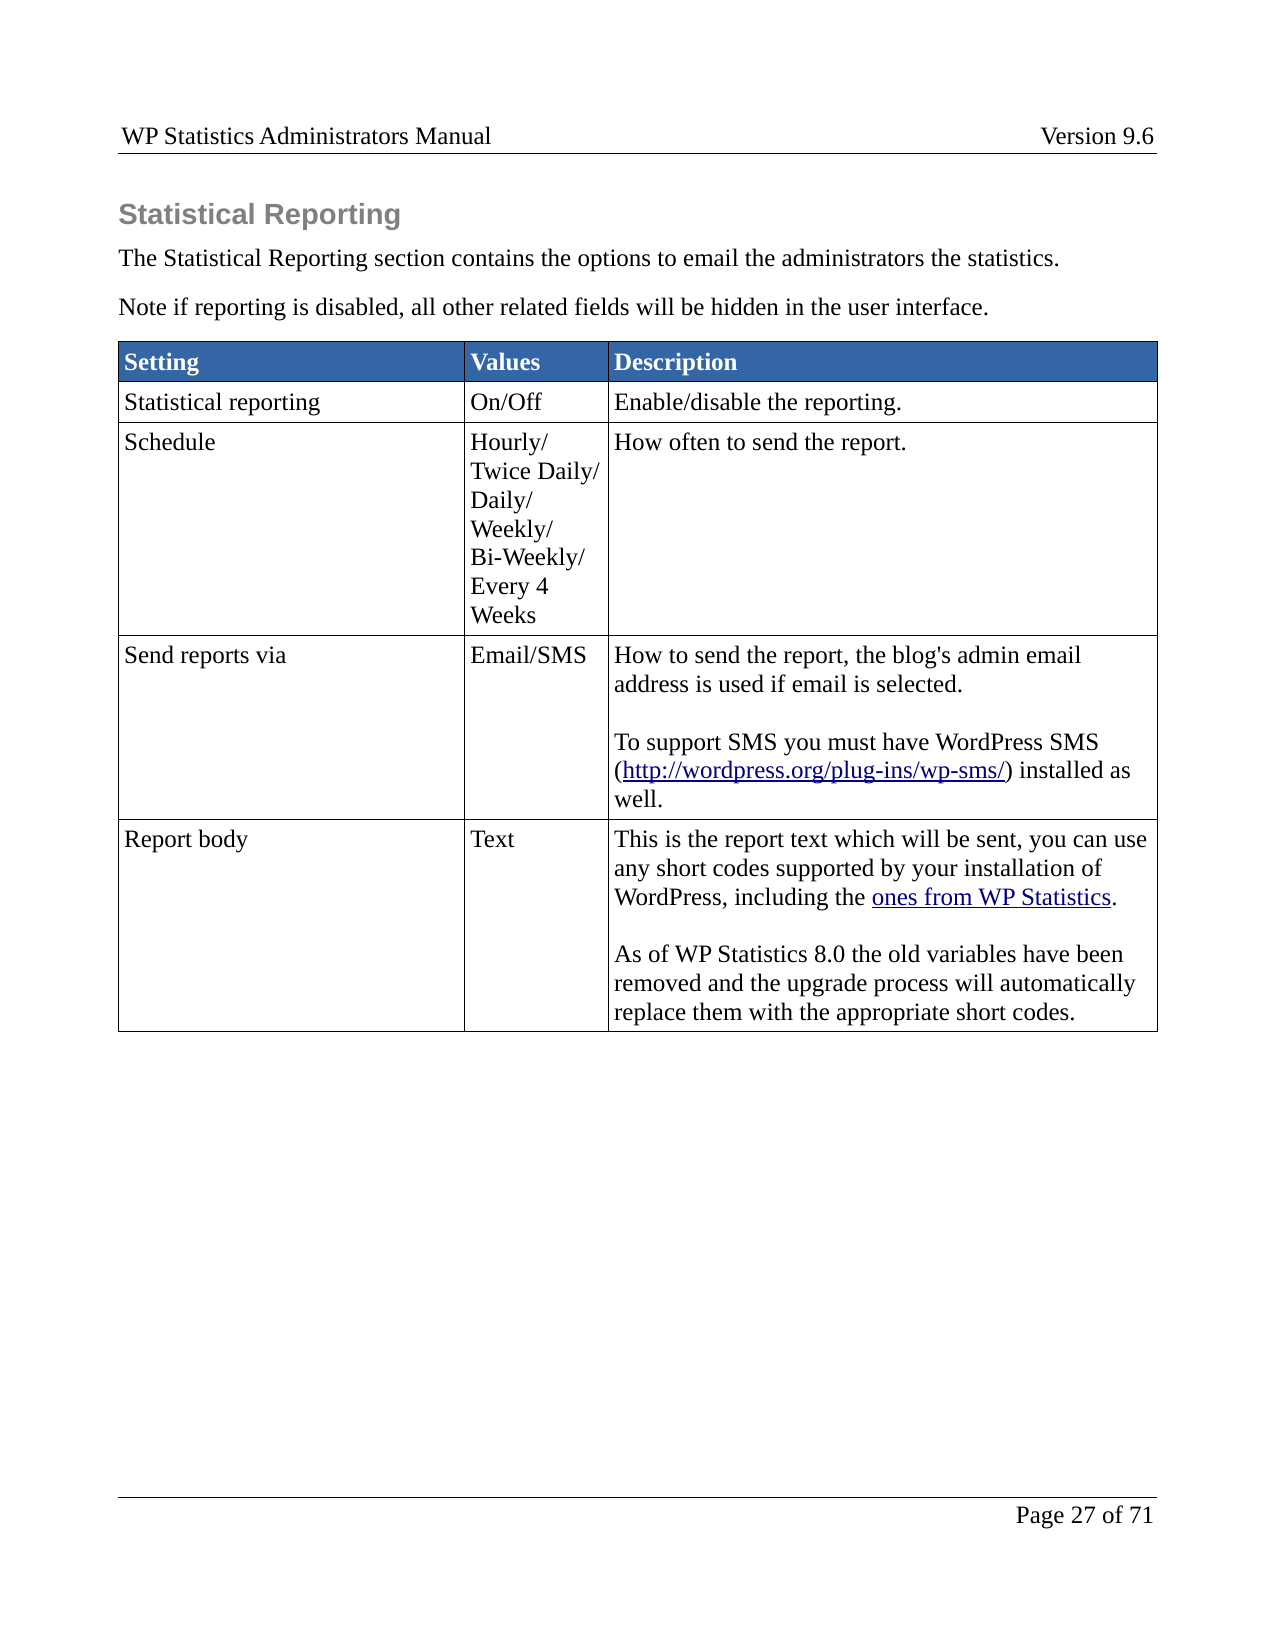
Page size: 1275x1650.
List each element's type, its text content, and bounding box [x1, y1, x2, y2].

table_cell How to send the report, the blog's admin email address is used if email is selected. To support SMS you must have WordPress SMS (http://wordpress.org/plug-ins/wp-sms/) installed as well. [609, 636, 1157, 818]
text Note if reporting is disabled, all other related fields will be hidden in the user interface. [118, 292, 1157, 321]
table_cell Enable/disable the reporting. [609, 382, 1157, 422]
table_header Values [465, 342, 608, 381]
table_cell Send reports via [119, 636, 464, 818]
table_cell This is the report text which will be sent, you can use any short codes supported by your installation of WordPress, including the ones from WP Statistics. As of WP Statistics 8.0 the old variables have been removed and the upgrade process will automatically replace them with the appropriate short codes. [609, 820, 1157, 1031]
table_cell Report body [119, 820, 464, 1031]
table_cell Schedule [119, 423, 464, 634]
table_cell Email/SMS [465, 636, 608, 818]
table_header Setting [119, 342, 464, 381]
table_cell How often to send the report. [609, 423, 1157, 634]
subtitle Statistical Reporting [118, 197, 1157, 230]
table_cell Text [465, 820, 608, 1031]
table_header Description [609, 342, 1157, 381]
table_cell Hourly/ Twice Daily/ Daily/ Weekly/ Bi-Weekly/ Every 4 Weeks [465, 423, 608, 634]
table_cell Statistical reporting [119, 382, 464, 422]
table_cell On/Off [465, 382, 608, 422]
text The Statistical Reporting section contains the options to email the administrators the statistics. [118, 243, 1157, 272]
